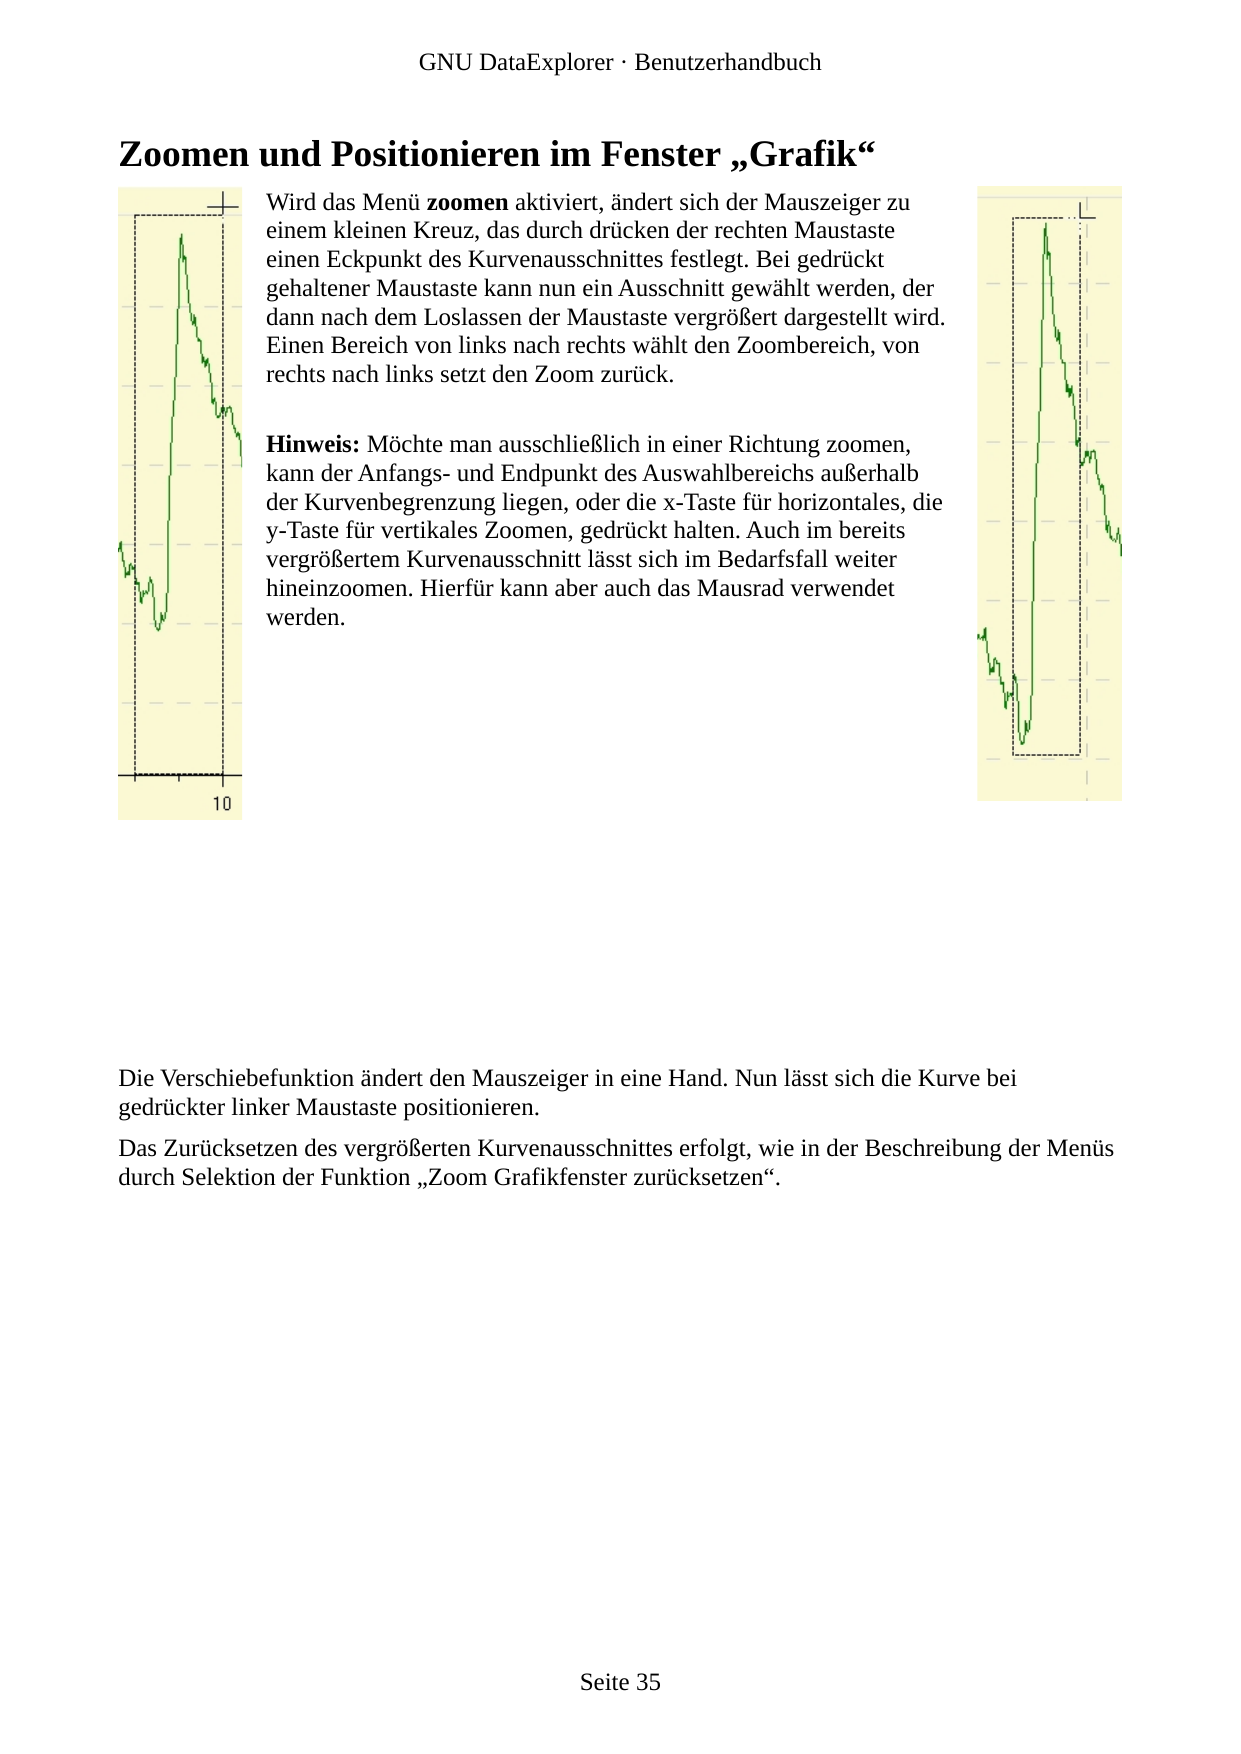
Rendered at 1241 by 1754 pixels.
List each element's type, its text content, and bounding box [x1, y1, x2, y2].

text Hinweis: Möchte man ausschließlich in einer Richtung zoomen, kann der Anfangs- und Endpunkt des Auswahlbereichs außerhalb der Kurvenbegrenzung liegen, oder die x-Taste für horizontales, die y-Taste für vertikales Zoomen, gedrückt halten. Auch im bereits vergrößertem Kurvenausschnitt lässt sich im Bedarfsfall weiter hineinzoomen. Hierfür kann aber auch das Mausrad verwendet werden. [243, 401, 977, 631]
text Die Verschiebefunktion ändert den Mauszeiger in eine Hand. Nun lässt sich die Kurve bei gedrückter linker Maustaste positionieren. [118, 1063, 1122, 1120]
picture [977, 186, 1122, 801]
subtitle Zoomen und Positionieren im Fenster „Grafik“ [118, 131, 1122, 174]
text Das Zurücksetzen des vergrößerten Kurvenausschnittes erfolgt, wie in der Beschreibung der Menüs durch Selektion der Funktion „Zoom Grafikfenster zurücksetzen“. [118, 1133, 1122, 1190]
picture [118, 186, 243, 820]
text Wird das Menü zoomen aktiviert, ändert sich der Mauszeiger zu einem kleinen Kreuz, das durch drücken der rechten Maustaste einen Eckpunkt des Kurvenausschnittes festlegt. Bei gedrückt gehaltener Maustaste kann nun ein Ausschnitt gewählt werden, der dann nach dem Loslassen der Maustaste vergrößert dargestellt wird. Einen Bereich von links nach rechts wählt den Zoombereich, von rechts nach links setzt den Zoom zurück. [243, 187, 977, 388]
